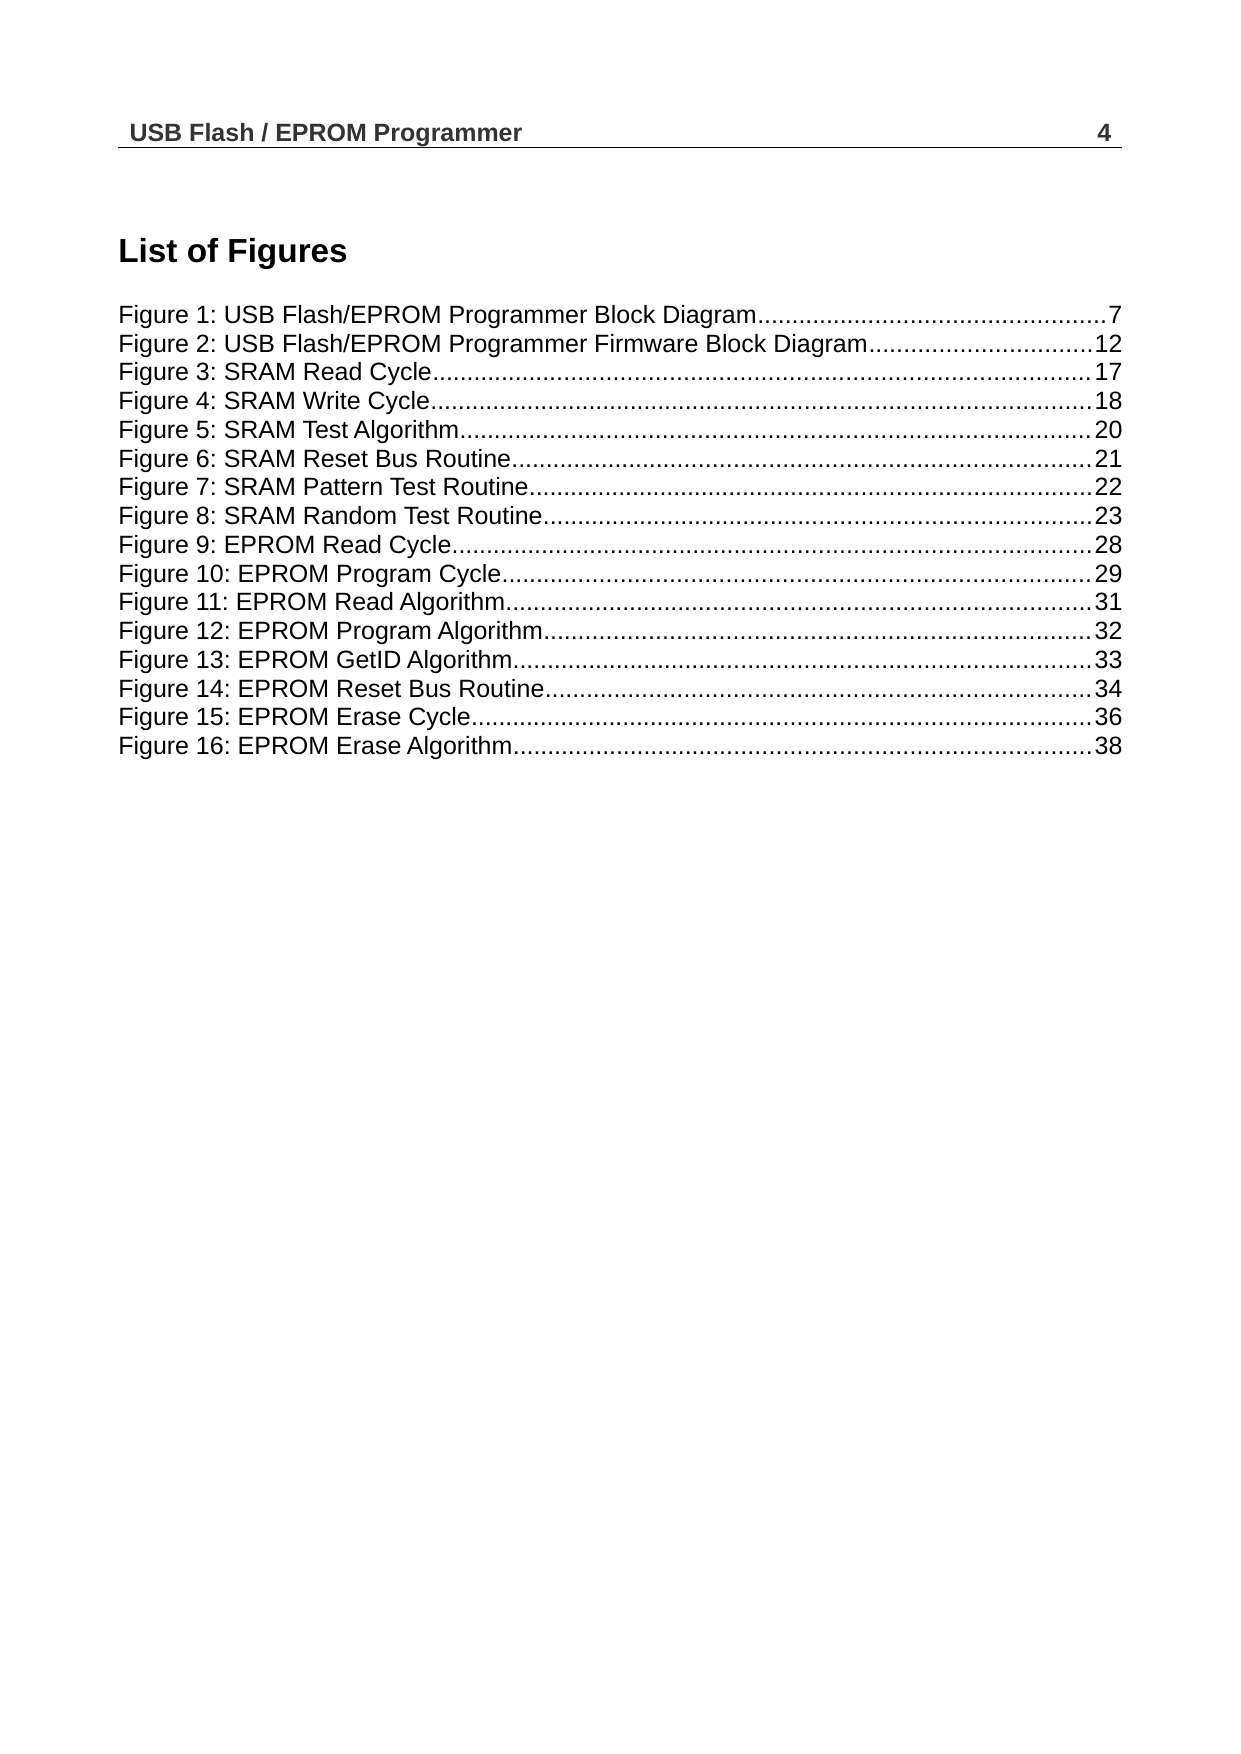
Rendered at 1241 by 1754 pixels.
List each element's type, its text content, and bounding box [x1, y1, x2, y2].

text Figure 3: SRAM Read Cycle 17 [118, 357, 1122, 386]
text Figure 1: USB Flash/EPROM Programmer Block Diagram 7 [118, 300, 1122, 329]
text Figure 15: EPROM Erase Cycle 36 [118, 702, 1122, 731]
text Figure 5: SRAM Test Algorithm 20 [118, 415, 1122, 444]
text Figure 16: EPROM Erase Algorithm 38 [118, 731, 1122, 760]
text Figure 11: EPROM Read Algorithm 31 [118, 587, 1122, 616]
text Figure 14: EPROM Reset Bus Routine 34 [118, 674, 1122, 702]
text Figure 6: SRAM Reset Bus Routine 21 [118, 444, 1122, 472]
text Figure 13: EPROM GetID Algorithm 33 [118, 645, 1122, 674]
text Figure 10: EPROM Program Cycle 29 [118, 559, 1122, 587]
text Figure 12: EPROM Program Algorithm 32 [118, 616, 1122, 645]
text Figure 7: SRAM Pattern Test Routine 22 [118, 472, 1122, 501]
text Figure 9: EPROM Read Cycle 28 [118, 530, 1122, 559]
subtitle List of Figures [118, 231, 1122, 269]
text Figure 2: USB Flash/EPROM Programmer Firmware Block Diagram 12 [118, 329, 1122, 357]
text Figure 4: SRAM Write Cycle 18 [118, 386, 1122, 415]
text Figure 8: SRAM Random Test Routine 23 [118, 501, 1122, 530]
